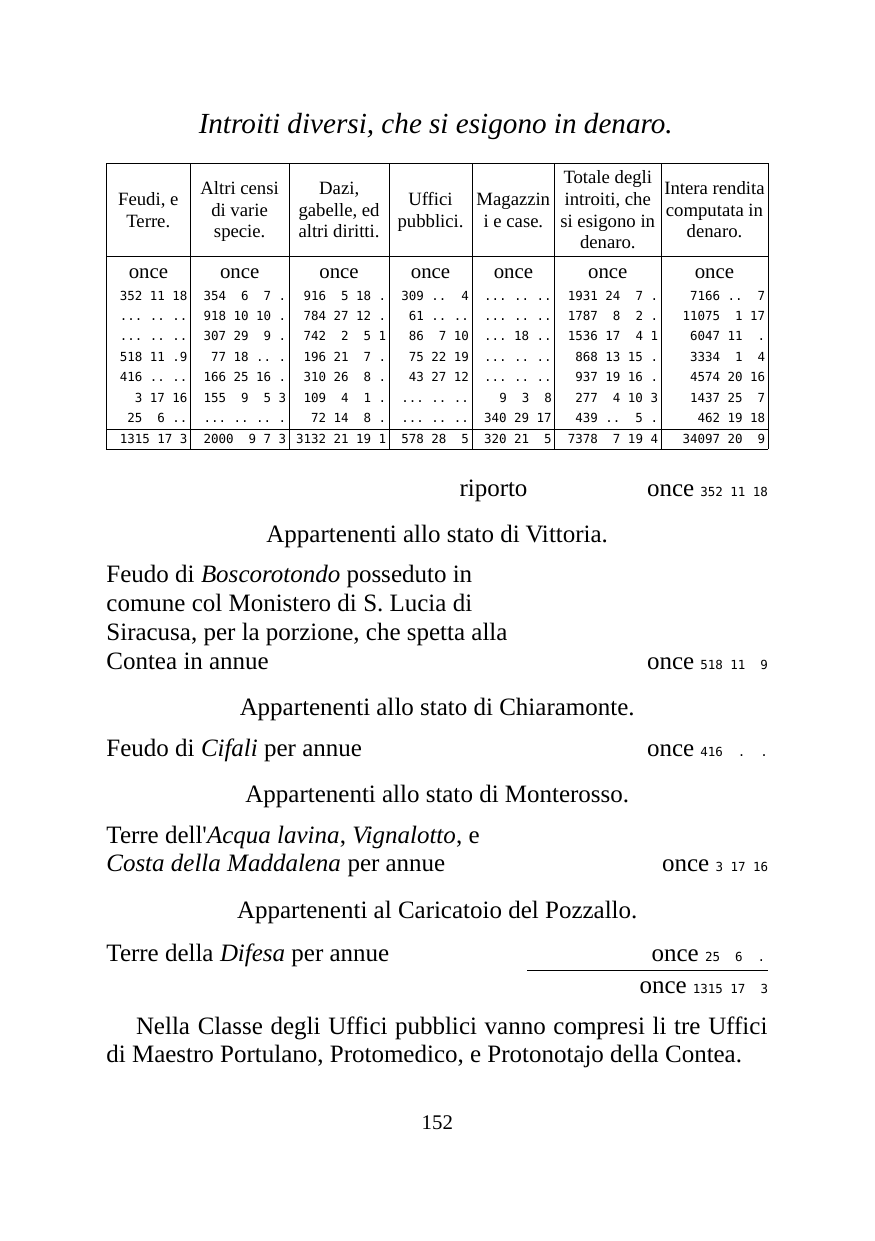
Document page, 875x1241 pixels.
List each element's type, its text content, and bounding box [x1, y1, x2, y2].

table_cell once [107, 257, 190, 286]
table_cell once [473, 257, 554, 286]
table_cell 307 29 9 . [191, 326, 289, 347]
table_cell 2000 9 7 3 [191, 430, 289, 449]
table_cell 1315 17 3 [107, 430, 190, 449]
table_cell ... .. .. [473, 367, 554, 388]
table_header once 416 . . [527, 733, 768, 762]
table_cell 1931 24 7 . [555, 286, 661, 306]
table_header Terre dell'Acqua lavina, Vignalotto, e Costa della Maddalena per annue [106, 820, 527, 877]
table_cell once [390, 257, 472, 286]
table_cell 7166 .. 7 [662, 286, 768, 306]
table_cell 416 .. .. [107, 367, 190, 388]
subtitle Appartenenti allo stato di Monterosso. [106, 779, 768, 808]
table_cell ... .. .. [107, 326, 190, 347]
table_header Terre della Difesa per annue [106, 936, 527, 970]
table_cell once [662, 257, 768, 286]
table_cell once [191, 257, 289, 286]
table_cell ... 18 .. [473, 326, 554, 347]
table_cell 340 29 17 [473, 408, 554, 428]
table_cell ... .. .. . [191, 408, 289, 428]
table_header Intera rendita computata in denaro. [662, 164, 768, 256]
table_cell ... .. .. [473, 347, 554, 367]
table_header once 352 11 18 [527, 473, 768, 501]
table_cell 277 4 10 3 [555, 388, 661, 408]
table_cell 784 27 12 . [290, 306, 389, 326]
table_cell 3334 1 4 [662, 347, 768, 367]
table_cell 1437 25 7 [662, 388, 768, 408]
table_cell 352 11 18 [107, 286, 190, 306]
table_header once 3 17 16 [527, 820, 768, 877]
table_cell 916 5 18 . [290, 286, 389, 306]
table_cell 937 19 16 . [555, 367, 661, 388]
table_cell 109 4 1 . [290, 388, 389, 408]
table_cell once [290, 257, 389, 286]
table_cell ... .. .. [107, 306, 190, 326]
table_header once 518 11 9 [527, 560, 768, 674]
subtitle Introiti diversi, che si esigono in denaro. [106, 106, 768, 140]
table_cell 918 10 10 . [191, 306, 289, 326]
table_cell ... .. .. [473, 286, 554, 306]
table_cell 9 3 8 [473, 388, 554, 408]
table_cell 61 .. .. [390, 306, 472, 326]
table_cell 196 21 7 . [290, 347, 389, 367]
table_cell 4574 20 16 [662, 367, 768, 388]
table_header once 25 6 . [527, 936, 768, 970]
table_cell 166 25 16 . [191, 367, 289, 388]
table_cell 320 21 5 [473, 430, 554, 449]
table_cell 3132 21 19 1 [290, 430, 389, 449]
table_header Altri censi di varie specie. [191, 164, 289, 256]
table_cell once 1315 17 3 [527, 971, 768, 999]
table_cell 86 7 10 [390, 326, 472, 347]
table_cell 11075 1 17 [662, 306, 768, 326]
table_header Totale degli introiti, che si esigono in denaro. [555, 164, 661, 256]
table_cell ... .. .. [390, 408, 472, 428]
table_cell 77 18 .. . [191, 347, 289, 367]
table_header Uffici pubblici. [390, 164, 472, 256]
table_header Feudi, e Terre. [107, 164, 190, 256]
table_cell once [555, 257, 661, 286]
subtitle Appartenenti al Caricatoio del Pozzallo. [106, 895, 768, 924]
table_cell 75 22 19 [390, 347, 472, 367]
table_header Feudo di Boscorotondo posseduto in comune col Monistero di S. Lucia di Siracusa, per la porzione, che spetta alla Contea in annue [106, 560, 527, 674]
table_cell 3 17 16 [107, 388, 190, 408]
table_header Magazzini e case. [473, 164, 554, 256]
table_cell 439 .. 5 . [555, 408, 661, 428]
table_cell 34097 20 9 [662, 430, 768, 449]
table_cell 578 28 5 [390, 430, 472, 449]
table_cell 6047 11 . [662, 326, 768, 347]
text Nella Classe degli Uffici pubblici vanno compresi li tre Uffici di Maestro Portulano, Protomedico, e Protonotajo della Contea. [106, 1011, 768, 1068]
subtitle Appartenenti allo stato di Vittoria. [106, 519, 768, 548]
table_cell 25 6 .. [107, 408, 190, 428]
table_cell 742 2 5 1 [290, 326, 389, 347]
table_cell 72 14 8 . [290, 408, 389, 428]
table_header Dazi, gabelle, ed altri diritti. [290, 164, 389, 256]
table_cell 7378 7 19 4 [555, 430, 661, 449]
table_cell 310 26 8 . [290, 367, 389, 388]
table_cell 155 9 5 3 [191, 388, 289, 408]
table_cell 43 27 12 [390, 367, 472, 388]
table_cell ... .. .. [390, 388, 472, 408]
table_cell 1787 8 2 . [555, 306, 661, 326]
table_cell 309 .. 4 [390, 286, 472, 306]
table_header riporto [106, 473, 527, 501]
table_cell 868 13 15 . [555, 347, 661, 367]
table_cell 518 11 .9 [107, 347, 190, 367]
table_cell 354 6 7 . [191, 286, 289, 306]
table_cell [106, 970, 527, 999]
table_header Feudo di Cifali per annue [106, 733, 527, 762]
table_cell ... .. .. [473, 306, 554, 326]
subtitle Appartenenti allo stato di Chiaramonte. [106, 692, 768, 721]
table_cell 462 19 18 [662, 408, 768, 428]
table_cell 1536 17 4 1 [555, 326, 661, 347]
